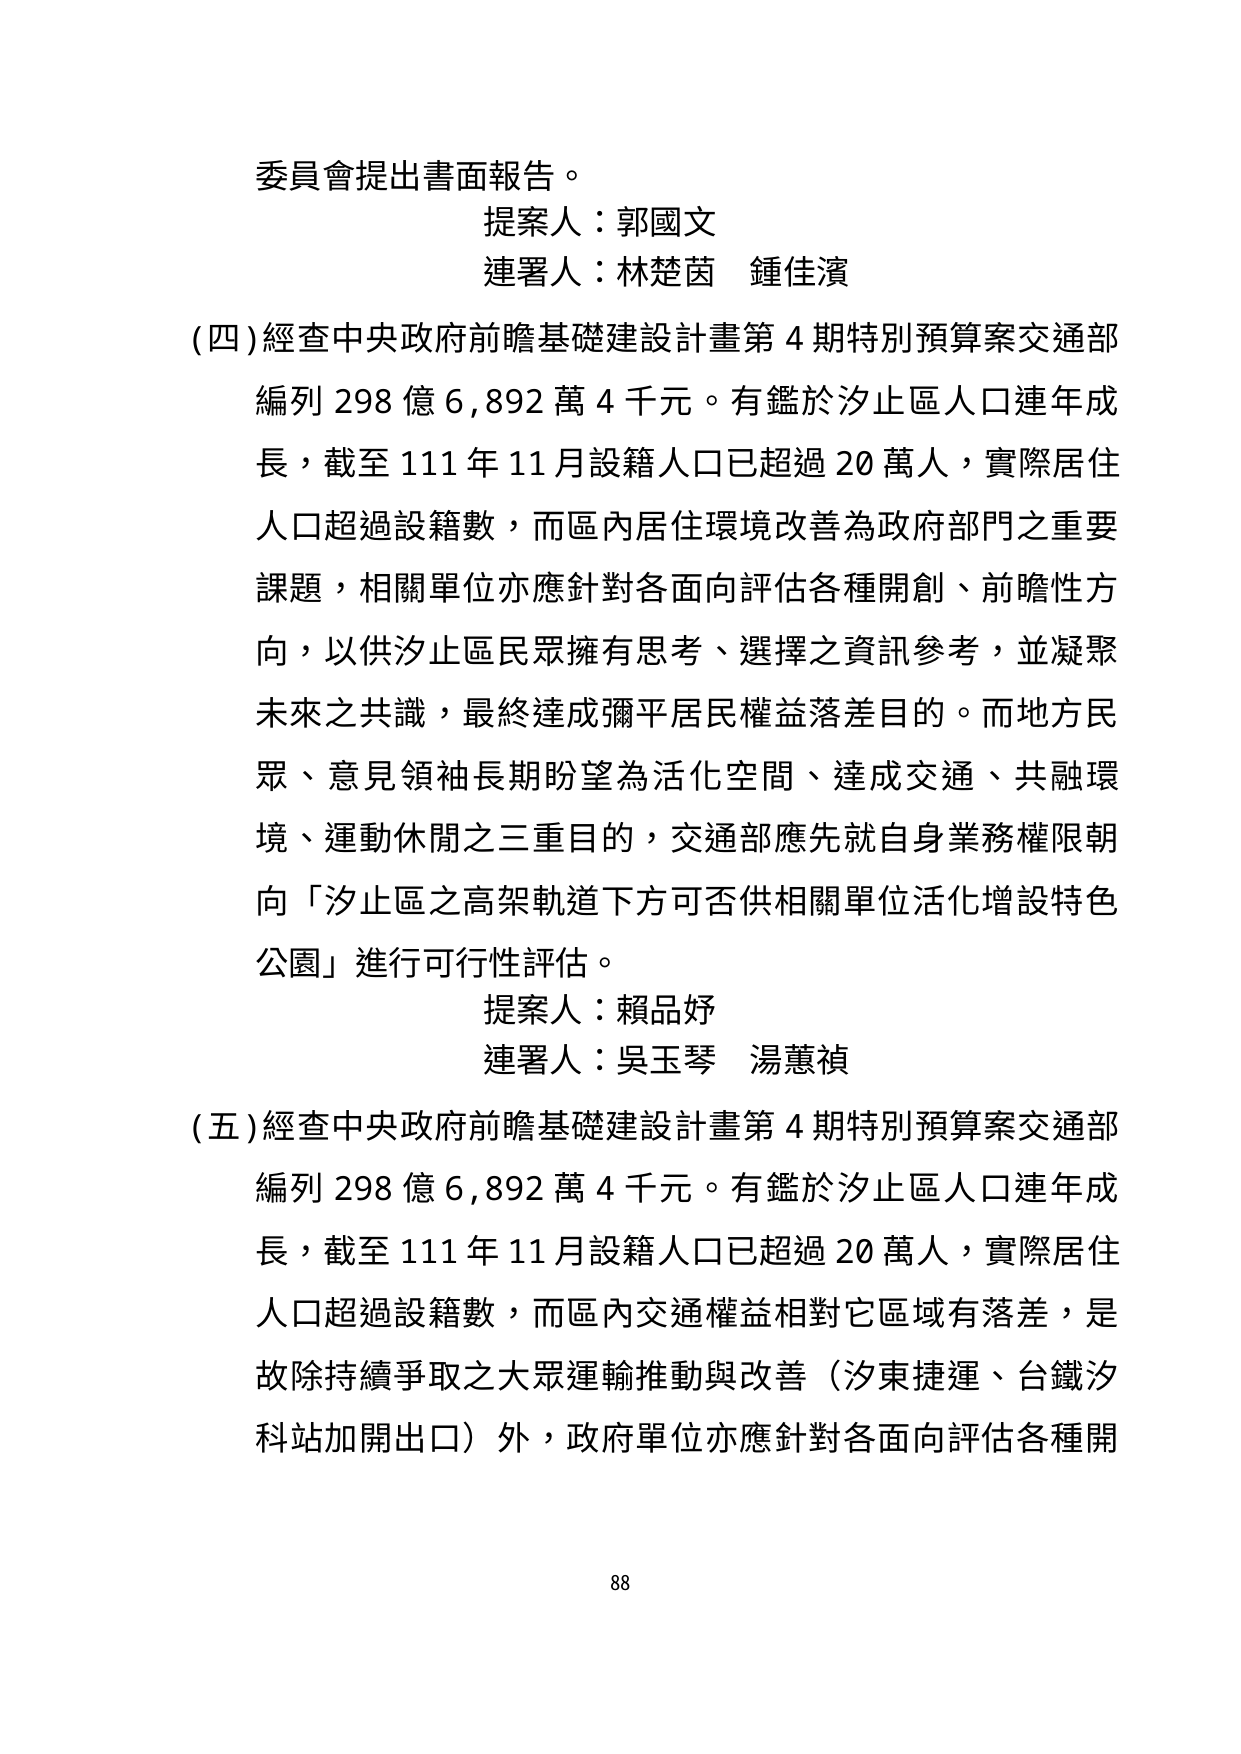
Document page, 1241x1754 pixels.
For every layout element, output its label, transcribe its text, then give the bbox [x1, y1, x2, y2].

text 委員會提出書面報告。 [187, 132, 1120, 194]
text (四)經查中央政府前瞻基礎建設計畫第4期特別預算案交通部編列298億6,892萬4千元。有鑑於汐止區人口連年成長，截至111年11月設籍人口已超過20萬人，實際居住人口超過設籍數，而區內居住環境改善為政府部門之重要課題，相關單位亦應針對各面向評估各種開創、前瞻性方向，以供汐止區民眾擁有思考、選擇之資訊參考，並凝聚未來之共識，最終達成彌平居民權益落差目的。而地方民眾、意見領袖長期盼望為活化空間、達成交通、共融環境、運動休閒之三重目的，交通部應先就自身業務權限朝向「汐止區之高架軌道下方可否供相關單位活化增設特色公園」進行可行性評估。 [187, 294, 1120, 982]
text (五)經查中央政府前瞻基礎建設計畫第4期特別預算案交通部編列298億6,892萬4千元。有鑑於汐止區人口連年成長，截至111年11月設籍人口已超過20萬人，實際居住人口超過設籍數，而區內交通權益相對它區域有落差，是故除持續爭取之大眾運輸推動與改善（汐東捷運、台鐵汐科站加開出口）外，政府單位亦應針對各面向評估各種開 [187, 1082, 1120, 1457]
text 提案人：郭國文 [483, 194, 1120, 244]
text 連署人：吳玉琴 湯蕙禎 [483, 1032, 1120, 1082]
text 提案人：賴品妤 [483, 982, 1120, 1032]
text 連署人：林楚茵 鍾佳濱 [483, 244, 1120, 294]
